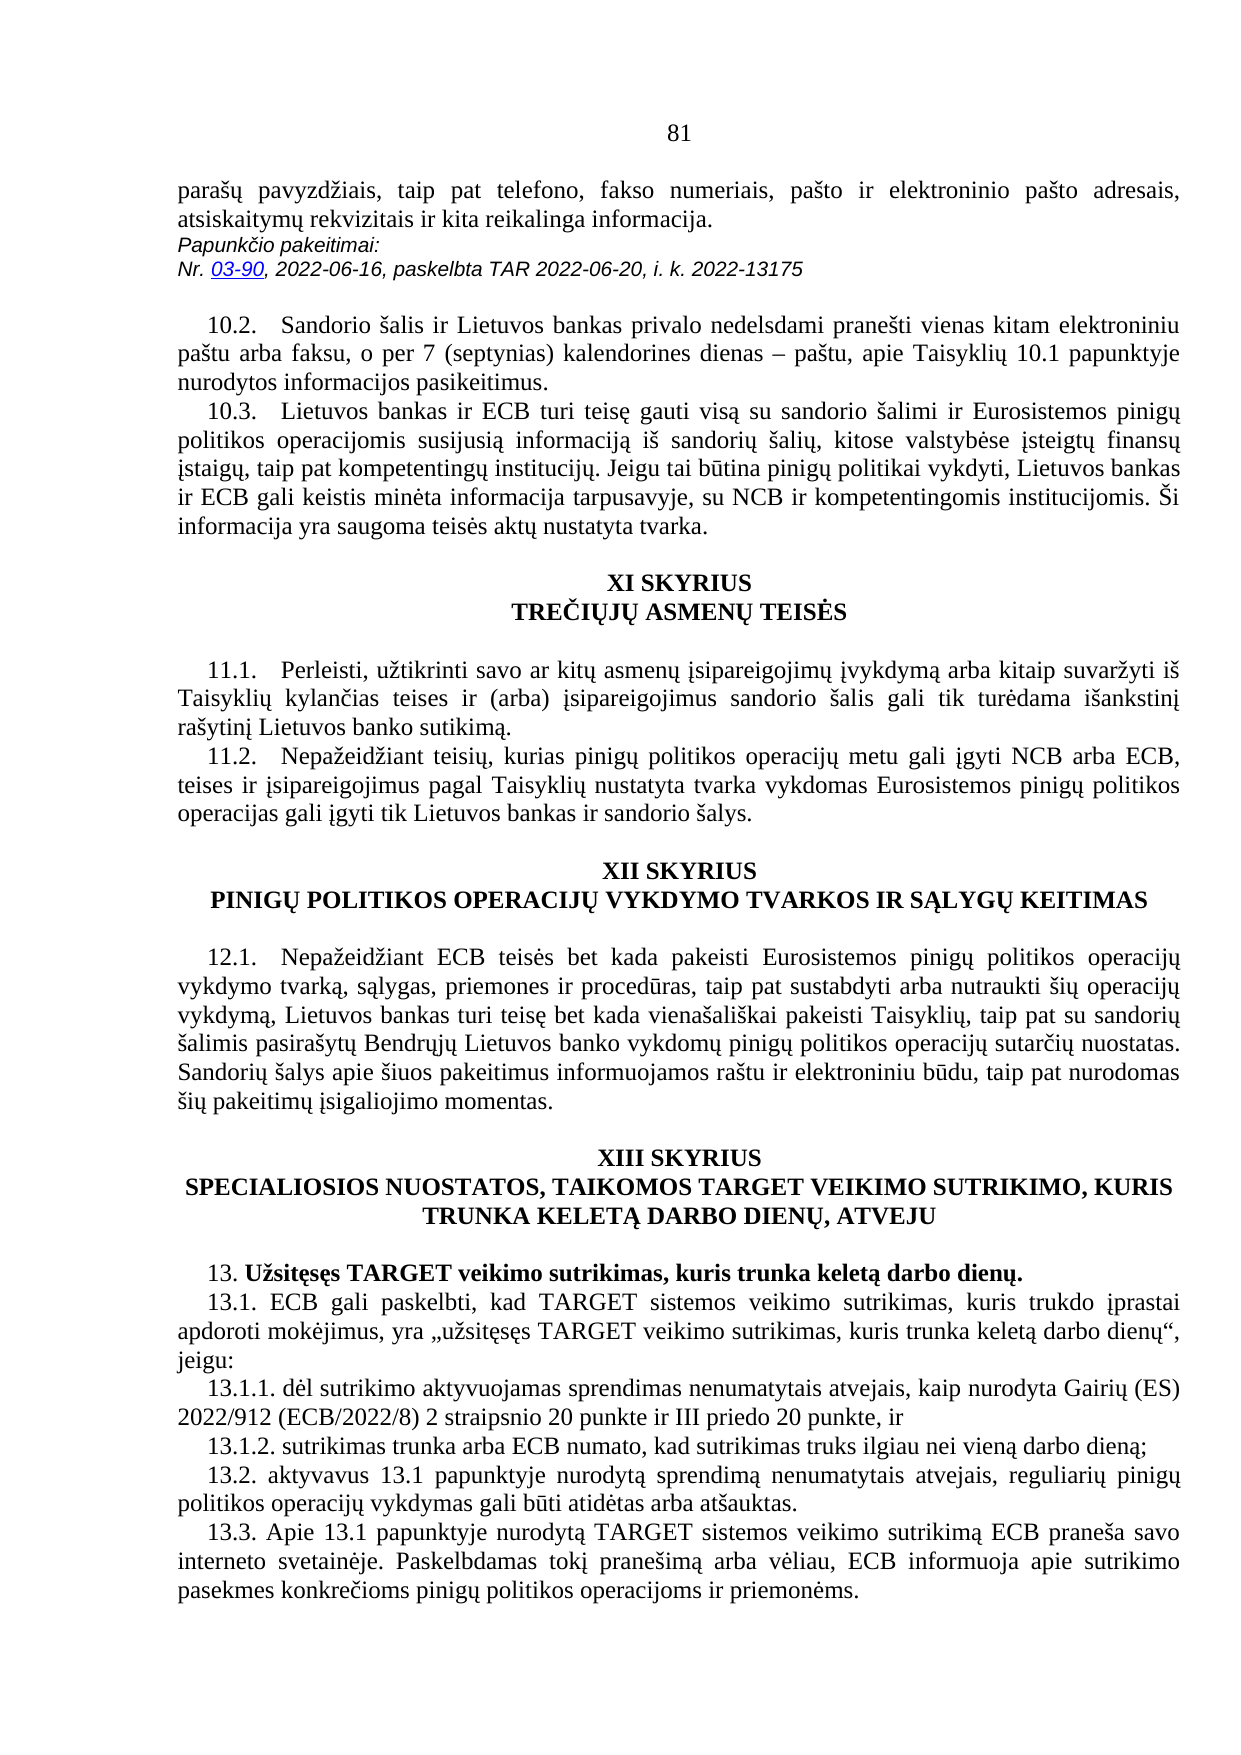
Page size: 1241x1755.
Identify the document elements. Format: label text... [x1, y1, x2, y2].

text parašų pavyzdžiais, taip pat telefono, fakso numeriais, pašto ir elektroninio pašto adresais, atsiskaitymų rekvizitais ir kita reikalinga informacija. [177, 176, 1181, 233]
text 11.2. Nepažeidžiant teisių, kurias pinigų politikos operacijų metu gali įgyti NCB arba ECB, teises ir įsipareigojimus pagal Taisyklių nustatyta tvarka vykdomas Eurosistemos pinigų politikos operacijas gali įgyti tik Lietuvos bankas ir sandorio šalys. [177, 741, 1181, 827]
text 13.1.2. sutrikimas trunka arba ECB numato, kad sutrikimas truks ilgiau nei vieną darbo dieną; [177, 1431, 1181, 1460]
text 13.1.1. dėl sutrikimo aktyvuojamas sprendimas nenumatytais atvejais, kaip nurodyta Gairių (ES) 2022/912 (ECB/2022/8) 2 straipsnio 20 punkte ir III priedo 20 punkte, ir [177, 1373, 1181, 1431]
text 11.1. Perleisti, užtikrinti savo ar kitų asmenų įsipareigojimų įvykdymą arba kitaip suvaržyti iš Taisyklių kylančias teises ir (arba) įsipareigojimus sandorio šalis gali tik turėdama išankstinį rašytinį Lietuvos banko sutikimą. [177, 655, 1181, 741]
text 13.3. Apie 13.1 papunktyje nurodytą TARGET sistemos veikimo sutrikimą ECB praneša savo interneto svetainėje. Paskelbdamas tokį pranešimą arba vėliau, ECB informuoja apie sutrikimo pasekmes konkrečioms pinigų politikos operacijoms ir priemonėms. [177, 1517, 1181, 1603]
text 10.3. Lietuvos bankas ir ECB turi teisę gauti visą su sandorio šalimi ir Eurosistemos pinigų politikos operacijomis susijusią informaciją iš sandorių šalių, kitose valstybėse įsteigtų finansų įstaigų, taip pat kompetentingų institucijų. Jeigu tai būtina pinigų politikai vykdyti, Lietuvos bankas ir ECB gali keistis minėta informacija tarpusavyje, su NCB ir kompetentingomis institucijomis. Ši informacija yra saugoma teisės aktų nustatyta tvarka. [177, 396, 1181, 540]
text XI SKYRIUS [177, 568, 1181, 597]
text Nr. 03-90, 2022-06-16, paskelbta TAR 2022-06-20, i. k. 2022-13175 [177, 257, 1181, 281]
text 13.2. aktyvavus 13.1 papunktyje nurodytą sprendimą nenumatytais atvejais, reguliarių pinigų politikos operacijų vykdymas gali būti atidėtas arba atšauktas. [177, 1460, 1181, 1517]
text SPECIALIOSIOS NUOSTATOS, TAIKOMOS TARGET VEIKIMO SUTRIKIMO, KURIS TRUNKA KELETĄ DARBO DIENŲ, ATVEJU [177, 1172, 1181, 1230]
text TREČIŲJŲ ASMENŲ TEISĖS [177, 597, 1181, 626]
text 13.1. ECB gali paskelbti, kad TARGET sistemos veikimo sutrikimas, kuris trukdo įprastai apdoroti mokėjimus, yra „užsitęsęs TARGET veikimo sutrikimas, kuris trunka keletą darbo dienų“, jeigu: [177, 1287, 1181, 1373]
text Papunkčio pakeitimai: [177, 233, 1181, 257]
text 12.1. Nepažeidžiant ECB teisės bet kada pakeisti Eurosistemos pinigų politikos operacijų vykdymo tvarką, sąlygas, priemones ir procedūras, taip pat sustabdyti arba nutraukti šių operacijų vykdymą, Lietuvos bankas turi teisę bet kada vienašališkai pakeisti Taisyklių, taip pat su sandorių šalimis pasirašytų Bendrųjų Lietuvos banko vykdomų pinigų politikos operacijų sutarčių nuostatas. Sandorių šalys apie šiuos pakeitimus informuojamos raštu ir elektroniniu būdu, taip pat nurodomas šių pakeitimų įsigaliojimo momentas. [177, 942, 1181, 1115]
text PINIGŲ POLITIKOS OPERACIJŲ VYKDYMO TVARKOS IR SĄLYGŲ KEITIMAS [177, 885, 1181, 913]
text 13. Užsitęsęs TARGET veikimo sutrikimas, kuris trunka keletą darbo dienų. [177, 1258, 1181, 1287]
text 10.2. Sandorio šalis ir Lietuvos bankas privalo nedelsdami pranešti vienas kitam elektroniniu paštu arba faksu, o per 7 (septynias) kalendorines dienas – paštu, apie Taisyklių 10.1 papunktyje nurodytos informacijos pasikeitimus. [177, 310, 1181, 396]
text XIII SKYRIUS [177, 1143, 1181, 1172]
text XII SKYRIUS [177, 856, 1181, 885]
